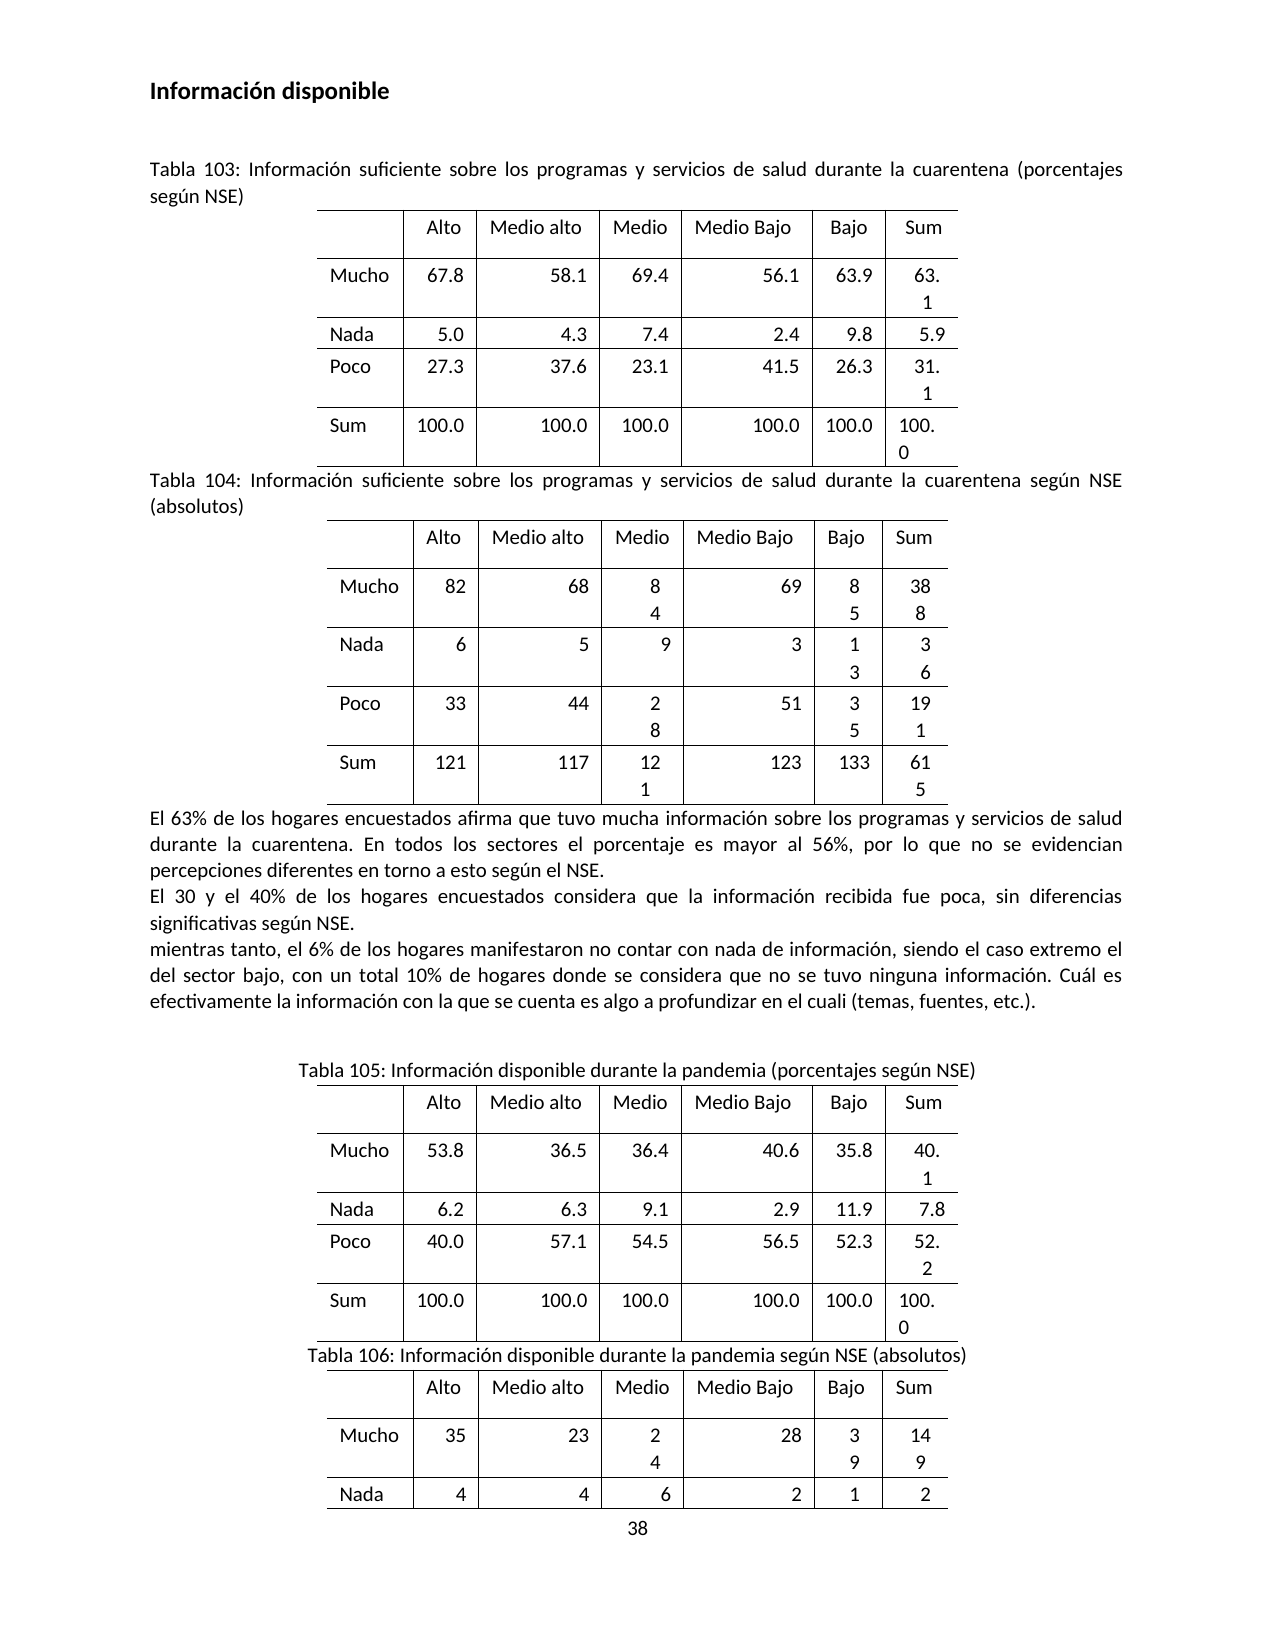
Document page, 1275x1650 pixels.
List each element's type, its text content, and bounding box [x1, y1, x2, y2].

table_cell 41.5 [682, 349, 812, 407]
table_cell 1 [815, 1478, 882, 1508]
table_cell 44 [479, 687, 601, 745]
table_cell 100.0 [477, 408, 599, 466]
table_cell 100.0 [404, 408, 476, 466]
table_cell 121 [414, 746, 478, 804]
table_header [317, 211, 403, 258]
table_cell 2 [684, 1478, 814, 1508]
table_cell 7.8 [886, 1193, 958, 1223]
table_header [327, 521, 413, 568]
table_cell 5 [479, 628, 601, 686]
table_cell 40.0 [404, 1225, 476, 1282]
table_cell 100.0 [886, 1284, 958, 1341]
table_cell 100.0 [477, 1284, 599, 1341]
table_cell Mucho [327, 569, 413, 627]
table_cell Nada [317, 318, 403, 348]
table_header Bajo [813, 211, 885, 258]
table_cell 6 [602, 1478, 683, 1508]
table_cell 11.9 [813, 1193, 885, 1223]
table_cell 9.8 [813, 318, 885, 348]
table_header Sum [886, 211, 958, 258]
table_cell Mucho [317, 259, 403, 317]
table_cell 35.8 [813, 1134, 885, 1192]
table_cell 56.5 [682, 1225, 812, 1282]
table_header Medio Bajo [684, 1371, 814, 1418]
table_cell Sum [317, 1284, 403, 1341]
table_cell 6.3 [477, 1193, 599, 1223]
table_cell 31.1 [886, 349, 958, 407]
table_cell 13 [815, 628, 882, 686]
table_cell Poco [317, 1225, 403, 1282]
table_cell 388 [883, 569, 948, 627]
table_header Medio alto [479, 521, 601, 568]
text Tabla 105: Información disponible durante la pandemia (porcentajes según NSE) [150, 1057, 1125, 1083]
table_header [327, 1371, 413, 1418]
table_cell 57.1 [477, 1225, 599, 1282]
table_header Sum [883, 1371, 948, 1418]
table_cell 52.3 [813, 1225, 885, 1282]
table_cell 40.6 [682, 1134, 812, 1192]
table_cell 191 [883, 687, 948, 745]
table_header Medio [600, 211, 681, 258]
table_cell 63.1 [886, 259, 958, 317]
table_cell 85 [815, 569, 882, 627]
table_cell 100.0 [813, 408, 885, 466]
table_cell 100.0 [682, 1284, 812, 1341]
table_cell 36.4 [600, 1134, 681, 1192]
table_cell 5.0 [404, 318, 476, 348]
table_cell 35 [815, 687, 882, 745]
table_cell 5.9 [886, 318, 958, 348]
text El 30 y el 40% de los hogares encuestados considera que la información recibida fue poca, sin diferencias significativas según NSE. [149, 884, 1125, 935]
table_cell 121 [602, 746, 683, 804]
table_header Sum [886, 1086, 958, 1133]
table_cell 26.3 [813, 349, 885, 407]
subtitle Información disponible [149, 75, 1125, 106]
table_cell Nada [327, 628, 413, 686]
table_header Bajo [815, 1371, 882, 1418]
table_cell Poco [327, 687, 413, 745]
table_cell 35 [414, 1419, 478, 1477]
table_cell 53.8 [404, 1134, 476, 1192]
table_header Medio Bajo [682, 211, 812, 258]
table_header Alto [414, 1371, 478, 1418]
table_cell 100.0 [682, 408, 812, 466]
table_cell 4 [414, 1478, 478, 1508]
table_header Medio alto [477, 211, 599, 258]
table_header Bajo [815, 521, 882, 568]
table_cell 36.5 [477, 1134, 599, 1192]
table_cell 2 [883, 1478, 948, 1508]
table_cell 615 [883, 746, 948, 804]
table_cell 58.1 [477, 259, 599, 317]
table_cell 69 [684, 569, 814, 627]
table_cell 123 [684, 746, 814, 804]
table_header Bajo [813, 1086, 885, 1133]
table_cell 100.0 [600, 408, 681, 466]
table_cell 28 [684, 1419, 814, 1477]
table_cell 54.5 [600, 1225, 681, 1282]
table_header Medio Bajo [684, 521, 814, 568]
table_cell 2.9 [682, 1193, 812, 1223]
table_cell 63.9 [813, 259, 885, 317]
text Tabla 106: Información disponible durante la pandemia según NSE (absolutos) [150, 1342, 1125, 1368]
table_cell 28 [602, 687, 683, 745]
table_cell 4.3 [477, 318, 599, 348]
table_cell 82 [414, 569, 478, 627]
table_cell Poco [317, 349, 403, 407]
text mientras tanto, el 6% de los hogares manifestaron no contar con nada de información, siendo el caso extremo el del sector bajo, con un total 10% de hogares donde se considera que no se tuvo ninguna información. Cuál es efectivamente la información con la que se cuenta es algo a profundizar en el cuali (temas, fuentes, etc.). [149, 936, 1125, 1014]
table_cell 9.1 [600, 1193, 681, 1223]
text El 63% de los hogares encuestados afirma que tuvo mucha información sobre los programas y servicios de salud durante la cuarentena. En todos los sectores el porcentaje es mayor al 56%, por lo que no se evidencian percepciones diferentes en torno a esto según el NSE. [149, 805, 1125, 882]
table_cell 23.1 [600, 349, 681, 407]
table_header Alto [414, 521, 478, 568]
table_header Medio alto [479, 1371, 601, 1418]
table_cell 133 [815, 746, 882, 804]
table_cell 51 [684, 687, 814, 745]
table_cell 84 [602, 569, 683, 627]
table_cell 100.0 [886, 408, 958, 466]
table_cell 9 [602, 628, 683, 686]
table_cell 6.2 [404, 1193, 476, 1223]
table_cell 24 [602, 1419, 683, 1477]
table_cell Mucho [317, 1134, 403, 1192]
table_header Medio [602, 521, 683, 568]
table_cell Sum [317, 408, 403, 466]
table_header Medio Bajo [682, 1086, 812, 1133]
table_cell 39 [815, 1419, 882, 1477]
table_header Medio [602, 1371, 683, 1418]
table_header Medio [600, 1086, 681, 1133]
table_cell 36 [883, 628, 948, 686]
table_cell 69.4 [600, 259, 681, 317]
text Tabla 103: Información suficiente sobre los programas y servicios de salud durante la cuarentena (porcentajes según NSE) [149, 157, 1125, 208]
table_header Medio alto [477, 1086, 599, 1133]
table_cell Nada [327, 1478, 413, 1508]
table_cell 23 [479, 1419, 601, 1477]
table_cell 3 [684, 628, 814, 686]
table_cell 117 [479, 746, 601, 804]
table_cell 6 [414, 628, 478, 686]
table_cell 68 [479, 569, 601, 627]
table_header [317, 1086, 403, 1133]
table_cell 56.1 [682, 259, 812, 317]
table_cell Mucho [327, 1419, 413, 1477]
table_header Sum [883, 521, 948, 568]
table_cell 149 [883, 1419, 948, 1477]
table_header Alto [404, 1086, 476, 1133]
text Tabla 104: Información suficiente sobre los programas y servicios de salud durante la cuarentena según NSE (absolutos) [149, 467, 1125, 519]
table_header Alto [404, 211, 476, 258]
table_cell 37.6 [477, 349, 599, 407]
table_cell 7.4 [600, 318, 681, 348]
table_cell 4 [479, 1478, 601, 1508]
table_cell Nada [317, 1193, 403, 1223]
table_cell 100.0 [813, 1284, 885, 1341]
table_cell 100.0 [600, 1284, 681, 1341]
table_cell Sum [327, 746, 413, 804]
table_cell 100.0 [404, 1284, 476, 1341]
table_cell 2.4 [682, 318, 812, 348]
table_cell 67.8 [404, 259, 476, 317]
table_cell 52.2 [886, 1225, 958, 1282]
table_cell 33 [414, 687, 478, 745]
table_cell 27.3 [404, 349, 476, 407]
table_cell 40.1 [886, 1134, 958, 1192]
